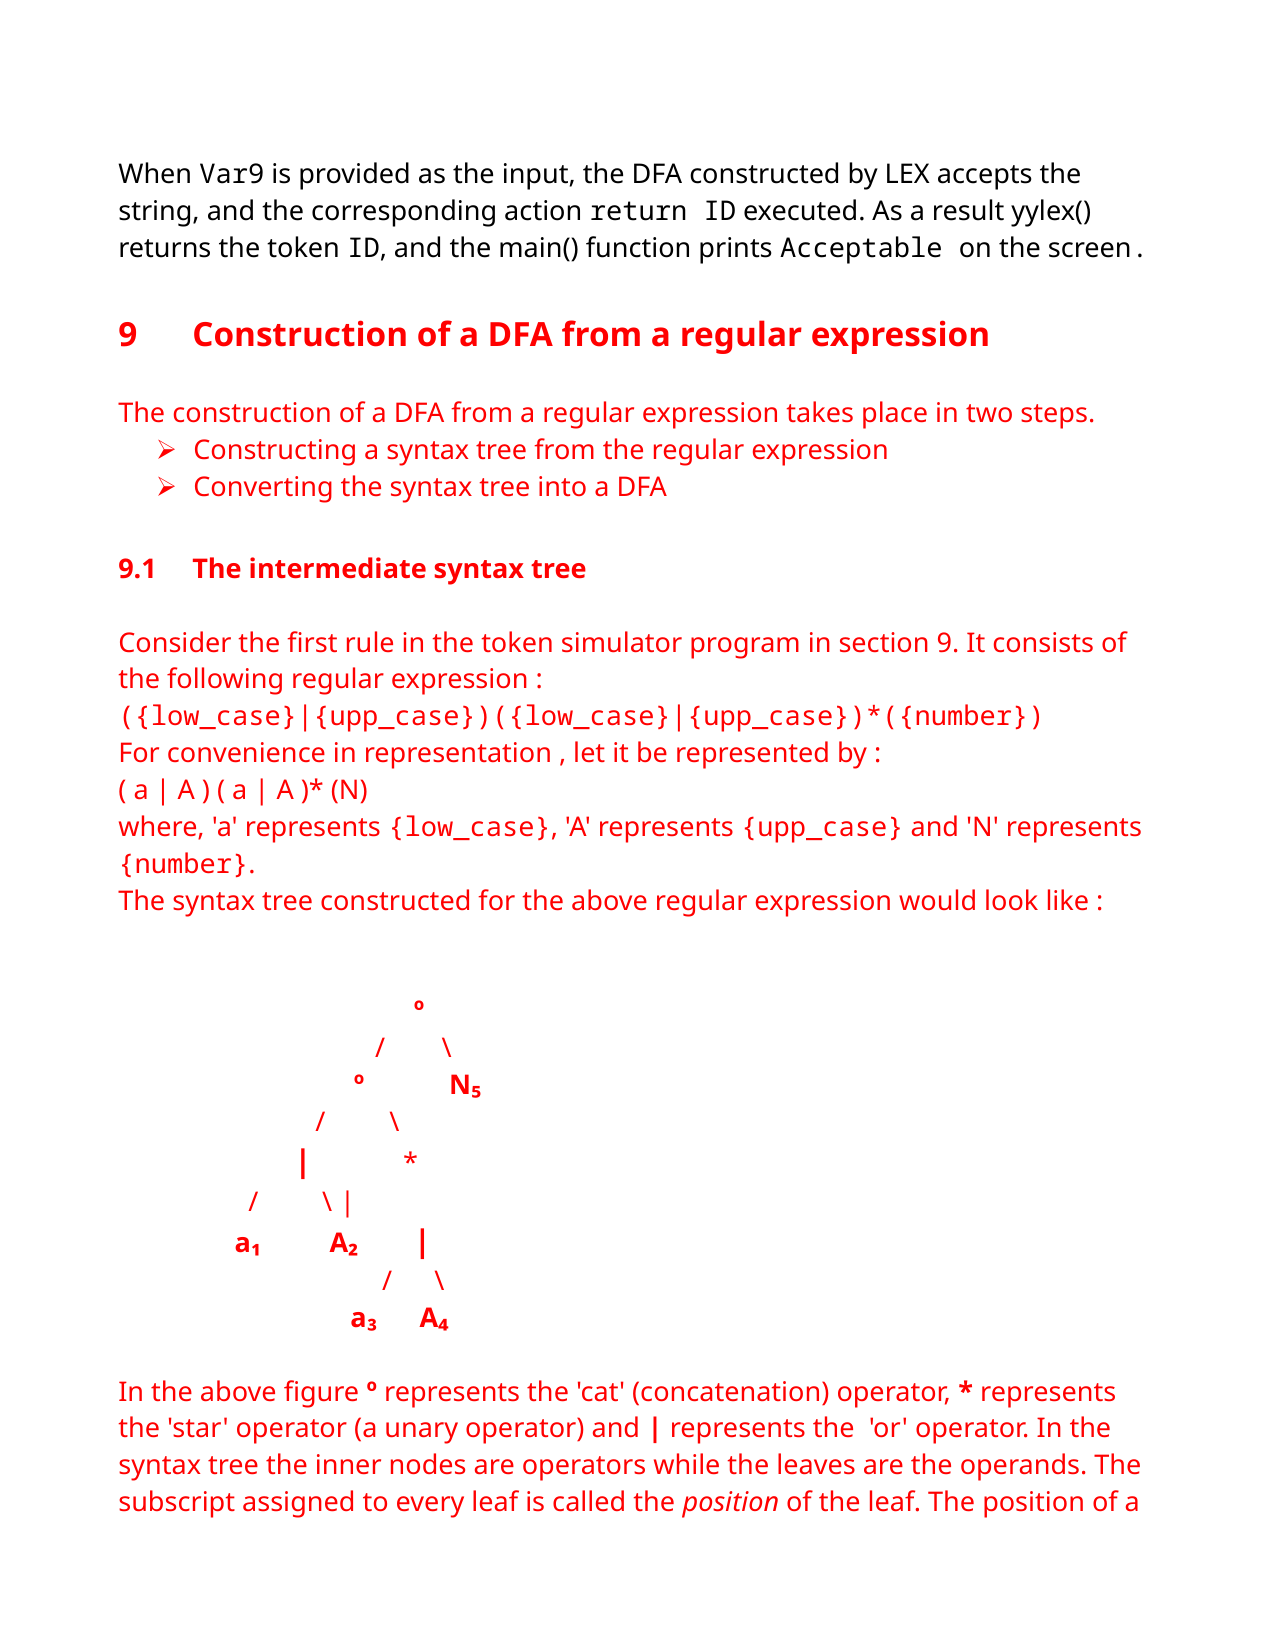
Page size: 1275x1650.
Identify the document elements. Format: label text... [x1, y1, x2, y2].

text 9.1 The intermediate syntax tree [118, 549, 1157, 586]
text The construction of a DFA from a regular expression takes place in two steps. [118, 393, 1157, 430]
text | * [118, 1139, 1157, 1182]
text ({low_case}|{upp_case})({low_case}|{upp_case})*({number}) [118, 697, 1157, 734]
text / \ [118, 1261, 1157, 1298]
text When Var9 is provided as the input, the DFA constructed by LEX accepts the string, and the corresponding action return ID executed. As a result yylex() returns the token ID, and the main() function prints Acceptable on the screen. [118, 155, 1157, 266]
text Consider the first rule in the token simulator program in section 9. It consists of the following regular expression : [118, 623, 1157, 697]
text / \ | [118, 1182, 1157, 1219]
text / \ [118, 1029, 1157, 1066]
text º N₅ [118, 1066, 1157, 1102]
text ( a | A ) ( a | A )* (N) [118, 771, 1157, 807]
text For convenience in representation , let it be represented by : [118, 734, 1157, 771]
text 9 Construction of a DFA from a regular expression [118, 311, 1157, 356]
text In the above figure º represents the 'cat' (concatenation) operator, * represents the 'star' operator (a unary operator) and | represents the 'or' operator. In the syntax tree the inner nodes are operators while the leaves are the operands. The subscript assigned to every leaf is called the position of the leaf. The position of a [118, 1372, 1157, 1519]
list Converting the syntax tree into a DFA [156, 467, 1157, 504]
text / \ [118, 1102, 1157, 1139]
text a₁ A₂ | [118, 1219, 1157, 1261]
text The syntax tree constructed for the above regular expression would look like : [118, 881, 1157, 955]
text º [118, 992, 1157, 1029]
list Constructing a syntax tree from the regular expression [156, 430, 1157, 467]
text a₃ A₄ [118, 1298, 1157, 1335]
text where, 'a' represents {low_case}, 'A' represents {upp_case} and 'N' represents {number}. [118, 807, 1157, 881]
